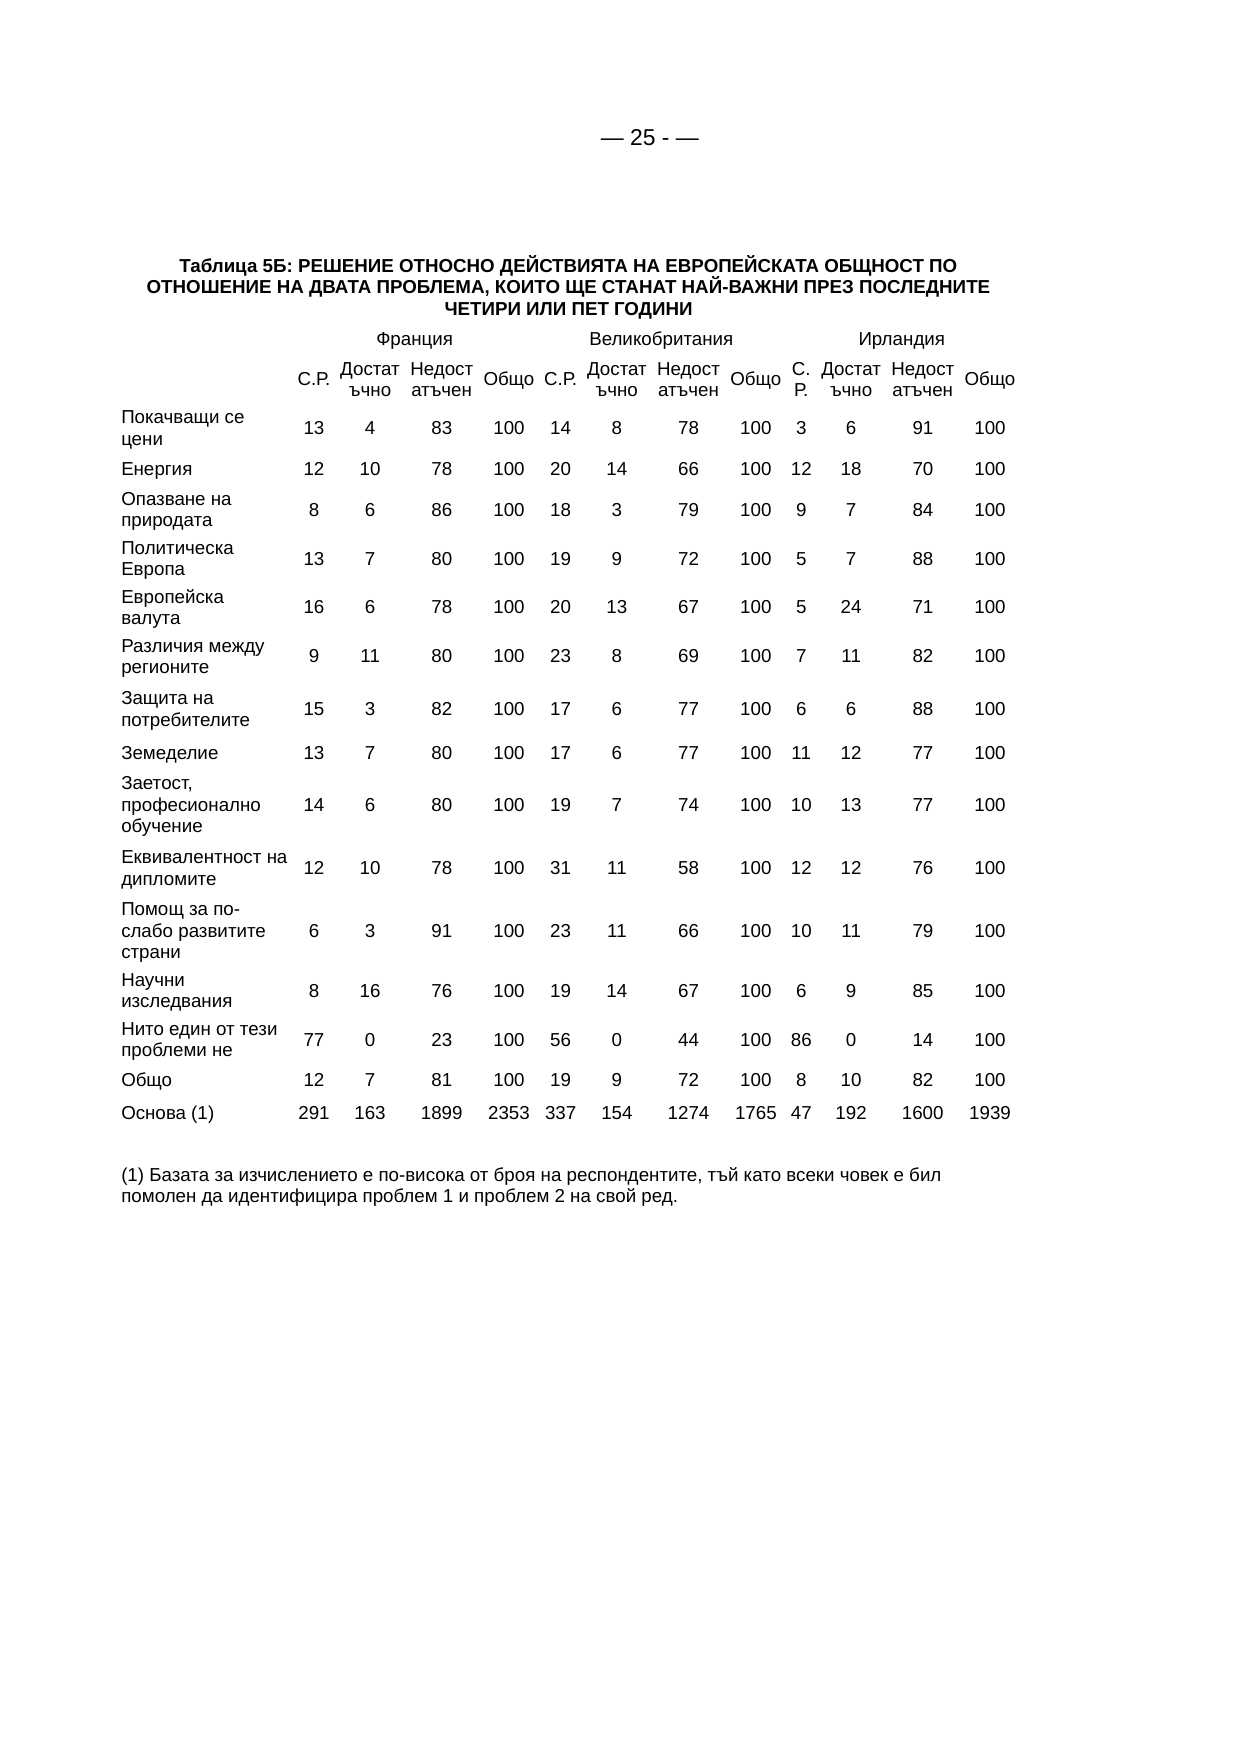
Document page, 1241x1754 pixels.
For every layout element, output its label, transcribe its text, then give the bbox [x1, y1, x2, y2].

table_cell Опазване на природата [118, 485, 291, 534]
table_cell 100 [727, 485, 784, 534]
table_cell 91 [403, 895, 480, 966]
table_cell 58 [650, 839, 727, 895]
table_cell 78 [403, 583, 480, 632]
table_cell Великобритания [538, 322, 784, 354]
table_cell 78 [650, 404, 727, 452]
table_cell [118, 322, 291, 354]
table_cell 67 [650, 583, 727, 632]
table_cell 100 [480, 485, 538, 534]
table_cell 4 [336, 404, 403, 452]
table_cell 7 [583, 769, 650, 839]
table_cell 10 [818, 1064, 884, 1096]
table_cell [336, 1129, 403, 1161]
table_cell 12 [818, 736, 884, 769]
table_cell 14 [583, 453, 650, 485]
table_cell Заетост, професионално обучение [118, 769, 291, 839]
table_cell 2353 [480, 1096, 538, 1128]
table_cell 337 [538, 1096, 583, 1128]
table_cell 17 [538, 736, 583, 769]
table_cell [291, 1129, 336, 1161]
table_cell 9 [818, 966, 884, 1015]
table_cell 100 [727, 839, 784, 895]
table_cell 100 [480, 1015, 538, 1064]
table_cell 23 [538, 632, 583, 681]
table_cell 12 [291, 453, 336, 485]
table_cell Достатъчно [583, 355, 650, 403]
table_cell 1765 [727, 1096, 784, 1128]
table_cell 81 [403, 1064, 480, 1096]
table_cell 100 [480, 1064, 538, 1096]
table_cell 88 [884, 681, 961, 736]
table_cell 24 [818, 583, 884, 632]
table_cell Земеделие [118, 736, 291, 769]
table_cell 19 [538, 769, 583, 839]
table_cell 100 [961, 534, 1019, 583]
table_cell 70 [884, 453, 961, 485]
table_cell 10 [785, 895, 817, 966]
table_cell 82 [884, 1064, 961, 1096]
table_cell 79 [650, 485, 727, 534]
table_cell Недостатъчен [403, 355, 480, 403]
table_cell 100 [480, 632, 538, 681]
table_cell 10 [336, 453, 403, 485]
table_cell 7 [818, 534, 884, 583]
table_cell 6 [583, 681, 650, 736]
table_cell 71 [884, 583, 961, 632]
table_cell Еквивалентност на дипломите [118, 839, 291, 895]
table_cell Недостатъчен [650, 355, 727, 403]
table_cell Общо [961, 355, 1019, 403]
table_cell 100 [961, 736, 1019, 769]
table_cell 77 [650, 681, 727, 736]
table_cell 14 [884, 1015, 961, 1064]
table_cell С.Р. [785, 355, 817, 403]
table_cell 8 [583, 404, 650, 452]
table_cell 85 [884, 966, 961, 1015]
table_cell 8 [785, 1064, 817, 1096]
table_cell 10 [336, 839, 403, 895]
table_cell 77 [884, 769, 961, 839]
table_cell 7 [336, 1064, 403, 1096]
table_cell 14 [538, 404, 583, 452]
table_cell 100 [961, 895, 1019, 966]
table_cell 1600 [884, 1096, 961, 1128]
table_cell 18 [538, 485, 583, 534]
table_cell 13 [291, 404, 336, 452]
table_cell 100 [480, 534, 538, 583]
table_cell 7 [336, 534, 403, 583]
table_cell 84 [884, 485, 961, 534]
table_cell Помощ за по-слабо развитите страни [118, 895, 291, 966]
table_cell Основа (1) [118, 1096, 291, 1128]
table_cell 6 [785, 681, 817, 736]
table_cell 100 [480, 736, 538, 769]
table_cell 6 [818, 681, 884, 736]
table_cell [480, 1129, 538, 1161]
table_cell 66 [650, 895, 727, 966]
table_cell 163 [336, 1096, 403, 1128]
table_cell 3 [583, 485, 650, 534]
table_cell 100 [480, 681, 538, 736]
table_cell 3 [785, 404, 817, 452]
table_cell 47 [785, 1096, 817, 1128]
table_cell 14 [291, 769, 336, 839]
table_cell 77 [884, 736, 961, 769]
table_cell 12 [818, 839, 884, 895]
table_cell 20 [538, 583, 583, 632]
table_cell 11 [818, 632, 884, 681]
table_cell Научни изследвания [118, 966, 291, 1015]
table_cell 100 [727, 966, 784, 1015]
table_cell 14 [583, 966, 650, 1015]
table_cell 13 [291, 534, 336, 583]
table_cell 20 [538, 453, 583, 485]
table_cell 100 [480, 966, 538, 1015]
table_cell 76 [884, 839, 961, 895]
table_cell 100 [480, 839, 538, 895]
table_cell Ирландия [785, 322, 1019, 354]
table_cell 0 [336, 1015, 403, 1064]
table_cell 11 [818, 895, 884, 966]
table_cell 77 [650, 736, 727, 769]
table_cell 100 [961, 966, 1019, 1015]
table_header Таблица 5Б: РЕШЕНИЕ ОТНОСНО ДЕЙСТВИЯТА НА ЕВРОПЕЙСКАТА ОБЩНОСТ ПО ОТНОШЕНИЕ НА ДВАТА ПРОБЛЕМА, КОИТО ЩЕ СТАНАТ НАЙ-ВАЖНИ ПРЕЗ ПОСЛЕДНИТЕ ЧЕТИРИ ИЛИ ПЕТ ГОДИНИ [118, 252, 1019, 322]
table_cell 10 [785, 769, 817, 839]
table_cell [727, 1129, 784, 1161]
table_cell 8 [583, 632, 650, 681]
table_cell [650, 1129, 727, 1161]
table_cell 6 [336, 583, 403, 632]
table_cell 80 [403, 769, 480, 839]
table_cell 78 [403, 839, 480, 895]
table_cell 11 [785, 736, 817, 769]
table_cell 86 [403, 485, 480, 534]
table_cell 100 [727, 736, 784, 769]
table_cell 12 [291, 839, 336, 895]
table_cell 82 [403, 681, 480, 736]
table_cell 100 [480, 404, 538, 452]
table_cell 78 [403, 453, 480, 485]
table_cell 100 [961, 485, 1019, 534]
table_cell 100 [727, 1064, 784, 1096]
table_cell 100 [961, 404, 1019, 452]
table_cell (1) Базата за изчислението е по-висока от броя на респондентите, тъй като всеки човек е бил помолен да идентифицира проблем 1 и проблем 2 на свой ред. [118, 1161, 1019, 1210]
table_cell 1274 [650, 1096, 727, 1128]
table_cell 12 [785, 839, 817, 895]
table_cell Покачващи се цени [118, 404, 291, 452]
table_cell 3 [336, 681, 403, 736]
table_cell Достатъчно [336, 355, 403, 403]
table_cell 15 [291, 681, 336, 736]
table_cell 23 [538, 895, 583, 966]
table_cell Недостатъчен [884, 355, 961, 403]
table_cell 11 [583, 839, 650, 895]
table_cell 100 [727, 583, 784, 632]
table_cell 100 [727, 769, 784, 839]
table_cell 3 [336, 895, 403, 966]
table_cell 66 [650, 453, 727, 485]
table_cell 100 [961, 1015, 1019, 1064]
table_cell 100 [961, 681, 1019, 736]
table_cell 6 [583, 736, 650, 769]
table_cell 82 [884, 632, 961, 681]
table_cell 100 [727, 1015, 784, 1064]
table_cell 76 [403, 966, 480, 1015]
table_cell 16 [336, 966, 403, 1015]
table_cell Франция [291, 322, 538, 354]
table_cell 6 [336, 485, 403, 534]
table_cell [961, 1129, 1019, 1161]
table_cell 8 [291, 966, 336, 1015]
table_cell 7 [818, 485, 884, 534]
table_cell [118, 1129, 291, 1161]
table_cell 9 [583, 534, 650, 583]
table_cell 100 [727, 534, 784, 583]
table_cell 18 [818, 453, 884, 485]
table_cell 100 [961, 632, 1019, 681]
table_cell 79 [884, 895, 961, 966]
table_cell 100 [961, 1064, 1019, 1096]
table_cell 11 [336, 632, 403, 681]
table_cell 100 [961, 453, 1019, 485]
table_cell 77 [291, 1015, 336, 1064]
table_cell 11 [583, 895, 650, 966]
table_cell 80 [403, 736, 480, 769]
table_cell 86 [785, 1015, 817, 1064]
table_cell 13 [583, 583, 650, 632]
table_cell 100 [480, 895, 538, 966]
table_cell 6 [785, 966, 817, 1015]
table_cell Различия между регионите [118, 632, 291, 681]
table_cell 1939 [961, 1096, 1019, 1128]
table_cell 192 [818, 1096, 884, 1128]
table_cell 6 [336, 769, 403, 839]
table_cell 6 [818, 404, 884, 452]
table_cell Общо [480, 355, 538, 403]
table_cell 100 [727, 632, 784, 681]
table_cell 44 [650, 1015, 727, 1064]
table_cell [583, 1129, 650, 1161]
table_cell 69 [650, 632, 727, 681]
table_cell Общо [727, 355, 784, 403]
table_cell Енергия [118, 453, 291, 485]
table_cell 0 [818, 1015, 884, 1064]
table_cell Достатъчно [818, 355, 884, 403]
table_cell [403, 1129, 480, 1161]
table_cell 100 [727, 681, 784, 736]
table_cell 5 [785, 534, 817, 583]
table_cell 19 [538, 1064, 583, 1096]
table_cell 6 [291, 895, 336, 966]
table_cell 100 [961, 583, 1019, 632]
table_cell 0 [583, 1015, 650, 1064]
table_cell [884, 1129, 961, 1161]
table_cell Общо [118, 1064, 291, 1096]
table_cell 23 [403, 1015, 480, 1064]
table_cell 7 [336, 736, 403, 769]
table_cell 8 [291, 485, 336, 534]
table_cell 100 [480, 583, 538, 632]
table_cell 1899 [403, 1096, 480, 1128]
table_cell 100 [727, 453, 784, 485]
table_cell 154 [583, 1096, 650, 1128]
table_cell 80 [403, 632, 480, 681]
table_cell 19 [538, 534, 583, 583]
table_cell 13 [818, 769, 884, 839]
table_cell С.Р. [291, 355, 336, 403]
table_cell 91 [884, 404, 961, 452]
table_cell 100 [727, 404, 784, 452]
table_cell 9 [583, 1064, 650, 1096]
table_cell [118, 355, 291, 403]
table_cell 100 [961, 769, 1019, 839]
table_cell 19 [538, 966, 583, 1015]
table_cell 88 [884, 534, 961, 583]
table_cell 83 [403, 404, 480, 452]
table_cell С.Р. [538, 355, 583, 403]
table_cell 17 [538, 681, 583, 736]
table_cell 12 [785, 453, 817, 485]
table_cell 67 [650, 966, 727, 1015]
table_cell 100 [480, 769, 538, 839]
table_cell 16 [291, 583, 336, 632]
table_cell Защита на потребителите [118, 681, 291, 736]
table_cell 80 [403, 534, 480, 583]
table_cell [818, 1129, 884, 1161]
table_cell 291 [291, 1096, 336, 1128]
table_cell 56 [538, 1015, 583, 1064]
table_cell 100 [480, 453, 538, 485]
table_cell Нито един от тези проблеми не [118, 1015, 291, 1064]
table_cell 7 [785, 632, 817, 681]
table_cell 5 [785, 583, 817, 632]
table_cell 31 [538, 839, 583, 895]
table_cell Европейска валута [118, 583, 291, 632]
table_cell [538, 1129, 583, 1161]
table_cell 12 [291, 1064, 336, 1096]
table_cell 9 [291, 632, 336, 681]
table_cell 9 [785, 485, 817, 534]
table_cell [785, 1129, 817, 1161]
table_cell Политическа Европа [118, 534, 291, 583]
table_cell 74 [650, 769, 727, 839]
table_cell 100 [727, 895, 784, 966]
table_cell 72 [650, 1064, 727, 1096]
table_cell 13 [291, 736, 336, 769]
table_cell 100 [961, 839, 1019, 895]
table_cell 72 [650, 534, 727, 583]
